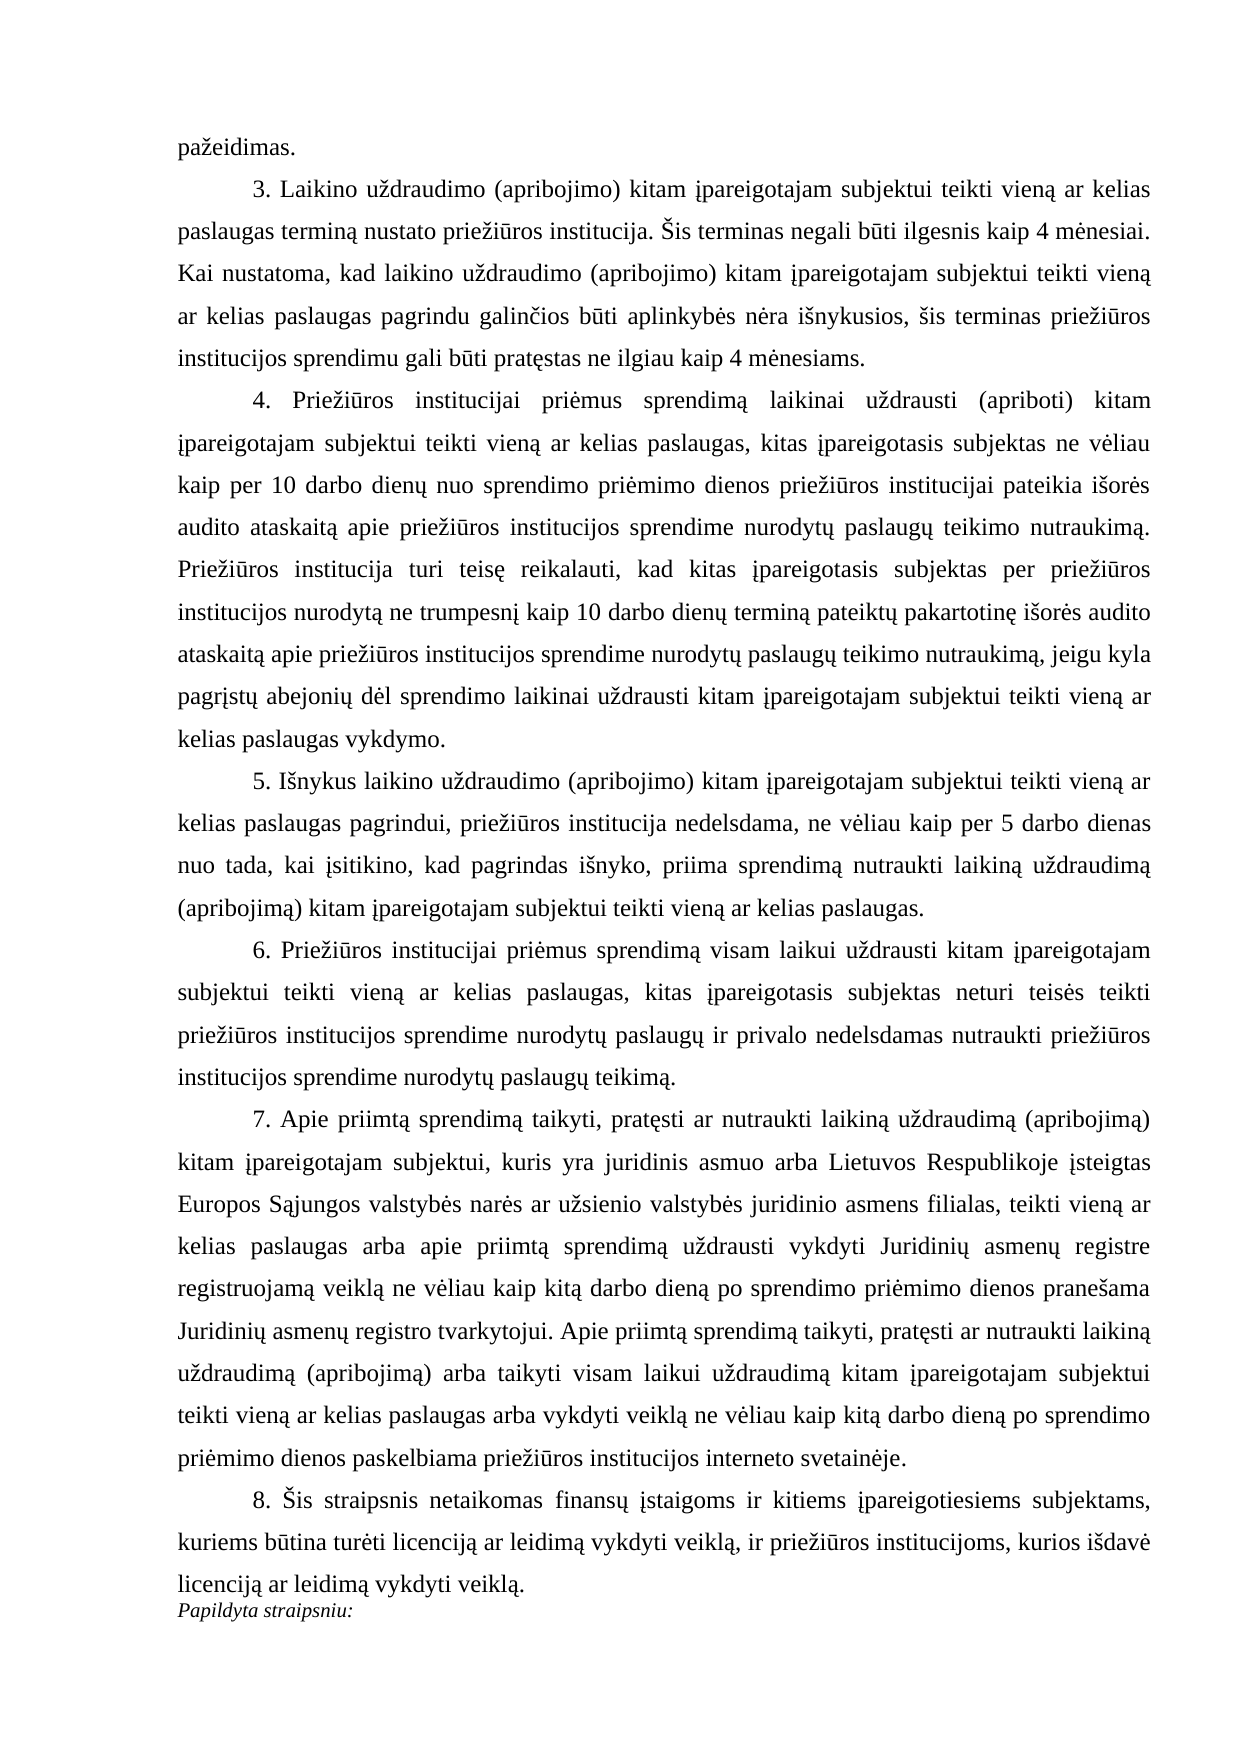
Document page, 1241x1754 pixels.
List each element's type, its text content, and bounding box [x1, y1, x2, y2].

text 8. Šis straipsnis netaikomas finansų įstaigoms ir kitiems įpareigotiesiems subjektams, kuriems būtina turėti licenciją ar leidimą vykdyti veiklą, ir priežiūros institucijoms, kurios išdavė licenciją ar leidimą vykdyti veiklą. [177, 1471, 1152, 1598]
text 7. Apie priimtą sprendimą taikyti, pratęsti ar nutraukti laikiną uždraudimą (apribojimą) kitam įpareigotajam subjektui, kuris yra juridinis asmuo arba Lietuvos Respublikoje įsteigtas Europos Sąjungos valstybės narės ar užsienio valstybės juridinio asmens filialas, teikti vieną ar kelias paslaugas arba apie priimtą sprendimą uždrausti vykdyti Juridinių asmenų registre registruojamą veiklą ne vėliau kaip kitą darbo dieną po sprendimo priėmimo dienos pranešama Juridinių asmenų registro tvarkytojui. Apie priimtą sprendimą taikyti, pratęsti ar nutraukti laikiną uždraudimą (apribojimą) arba taikyti visam laikui uždraudimą kitam įpareigotajam subjektui teikti vieną ar kelias paslaugas arba vykdyti veiklą ne vėliau kaip kitą darbo dieną po sprendimo priėmimo dienos paskelbiama priežiūros institucijos interneto svetainėje. [177, 1091, 1152, 1471]
text 6. Priežiūros institucijai priėmus sprendimą visam laikui uždrausti kitam įpareigotajam subjektui teikti vieną ar kelias paslaugas, kitas įpareigotasis subjektas neturi teisės teikti priežiūros institucijos sprendime nurodytų paslaugų ir privalo nedelsdamas nutraukti priežiūros institucijos sprendime nurodytų paslaugų teikimą. [177, 922, 1152, 1091]
text pažeidimas. [177, 118, 1152, 160]
text 3. Laikino uždraudimo (apribojimo) kitam įpareigotajam subjektui teikti vieną ar kelias paslaugas terminą nustato priežiūros institucija. Šis terminas negali būti ilgesnis kaip 4 mėnesiai. Kai nustatoma, kad laikino uždraudimo (apribojimo) kitam įpareigotajam subjektui teikti vieną ar kelias paslaugas pagrindu galinčios būti aplinkybės nėra išnykusios, šis terminas priežiūros institucijos sprendimu gali būti pratęstas ne ilgiau kaip 4 mėnesiams. [177, 160, 1152, 372]
text 5. Išnykus laikino uždraudimo (apribojimo) kitam įpareigotajam subjektui teikti vieną ar kelias paslaugas pagrindui, priežiūros institucija nedelsdama, ne vėliau kaip per 5 darbo dienas nuo tada, kai įsitikino, kad pagrindas išnyko, priima sprendimą nutraukti laikiną uždraudimą (apribojimą) kitam įpareigotajam subjektui teikti vieną ar kelias paslaugas. [177, 752, 1152, 922]
text 4. Priežiūros institucijai priėmus sprendimą laikinai uždrausti (apriboti) kitam įpareigotajam subjektui teikti vieną ar kelias paslaugas, kitas įpareigotasis subjektas ne vėliau kaip per 10 darbo dienų nuo sprendimo priėmimo dienos priežiūros institucijai pateikia išorės audito ataskaitą apie priežiūros institucijos sprendime nurodytų paslaugų teikimo nutraukimą. Priežiūros institucija turi teisę reikalauti, kad kitas įpareigotasis subjektas per priežiūros institucijos nurodytą ne trumpesnį kaip 10 darbo dienų terminą pateiktų pakartotinę išorės audito ataskaitą apie priežiūros institucijos sprendime nurodytų paslaugų teikimo nutraukimą, jeigu kyla pagrįstų abejonių dėl sprendimo laikinai uždrausti kitam įpareigotajam subjektui teikti vieną ar kelias paslaugas vykdymo. [177, 372, 1152, 752]
text Papildyta straipsniu: [177, 1598, 1152, 1622]
